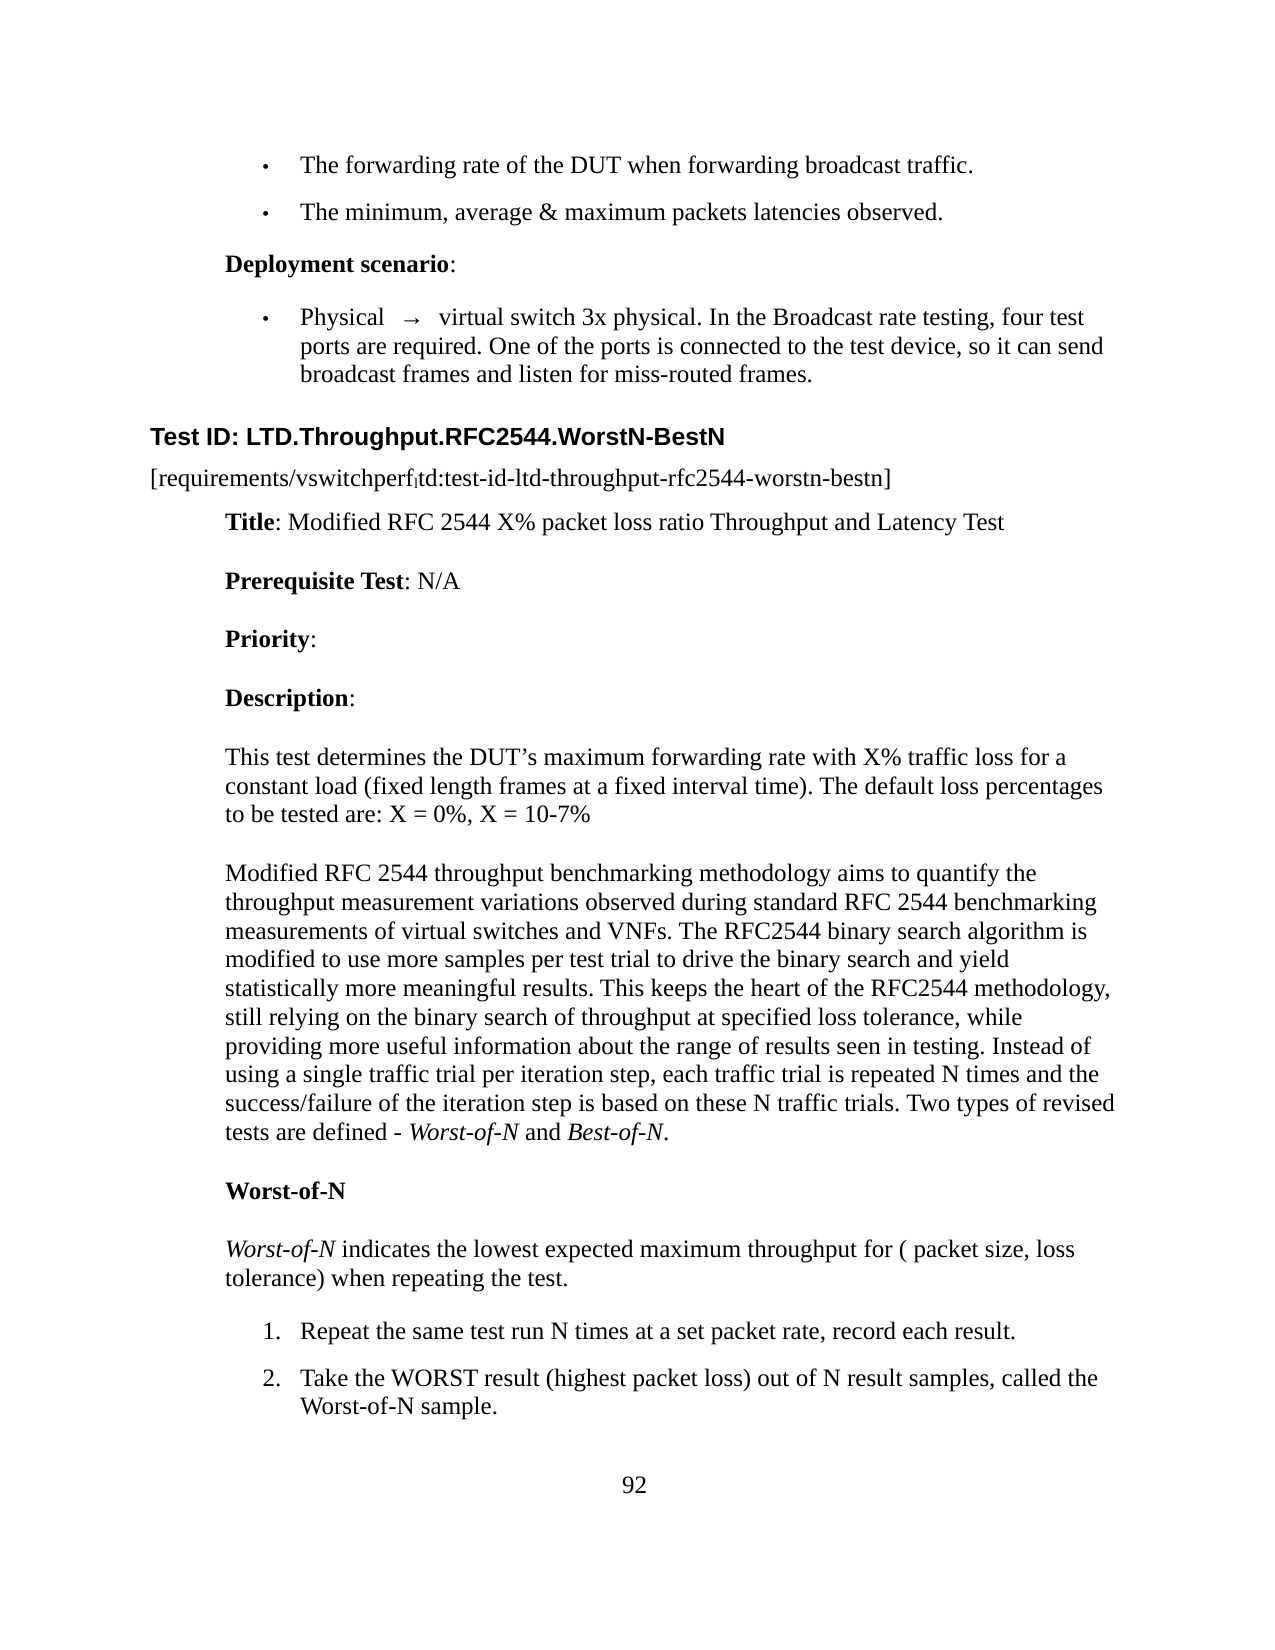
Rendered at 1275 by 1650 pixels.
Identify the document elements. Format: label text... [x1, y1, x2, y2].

subtitle Test ID: LTD.Throughput.RFC2544.WorstN-BestN [150, 422, 1125, 451]
list The minimum, average & maximum packets latencies observed. [262, 197, 1125, 225]
text [requirements/vswitchperfltd:test-id-ltd-throughput-rfc2544-worstn-bestn] [150, 463, 1125, 492]
list Repeat the same test run N times at a set packet rate, record each result. [262, 1316, 1125, 1345]
text Priority: [225, 624, 1125, 653]
list Take the WORST result (highest packet loss) out of N result samples, called the Worst-of-N sample. [262, 1363, 1125, 1420]
text Modified RFC 2544 throughput benchmarking methodology aims to quantify the throughput measurement variations observed during standard RFC 2544 benchmarking measurements of virtual switches and VNFs. The RFC2544 binary search algorithm is modified to use more samples per test trial to drive the binary search and yield statistically more meaningful results. This keeps the heart of the RFC2544 methodology, still relying on the binary search of throughput at specified loss tolerance, while providing more useful information about the range of results seen in testing. Instead of using a single traffic trial per iteration step, each traffic trial is repeated N times and the success/failure of the iteration step is based on these N traffic trials. Two types of revised tests are defined - Worst-of-N and Best-of-N. [225, 858, 1125, 1146]
text Description: [225, 683, 1125, 712]
text This test determines the DUT’s maximum forwarding rate with X% traffic loss for a constant load (fixed length frames at a fixed interval time). The default loss percentages to be tested are: X = 0%, X = 10-7% [225, 742, 1125, 828]
text Prerequisite Test: N/A [225, 566, 1125, 594]
text Title: Modified RFC 2544 X% packet loss ratio Throughput and Latency Test [225, 507, 1125, 536]
list Physical → virtual switch 3x physical. In the Broadcast rate testing, four test ports are required. One of the ports is connected to the test device, so it can send broadcast frames and listen for miss-routed frames. [262, 302, 1125, 388]
list The forwarding rate of the DUT when forwarding broadcast traffic. [262, 150, 1125, 179]
text Worst-of-N [225, 1176, 1125, 1204]
text Worst-of-N indicates the lowest expected maximum throughput for ( packet size, loss tolerance) when repeating the test. [225, 1234, 1125, 1292]
text Deployment scenario: [225, 249, 1125, 278]
